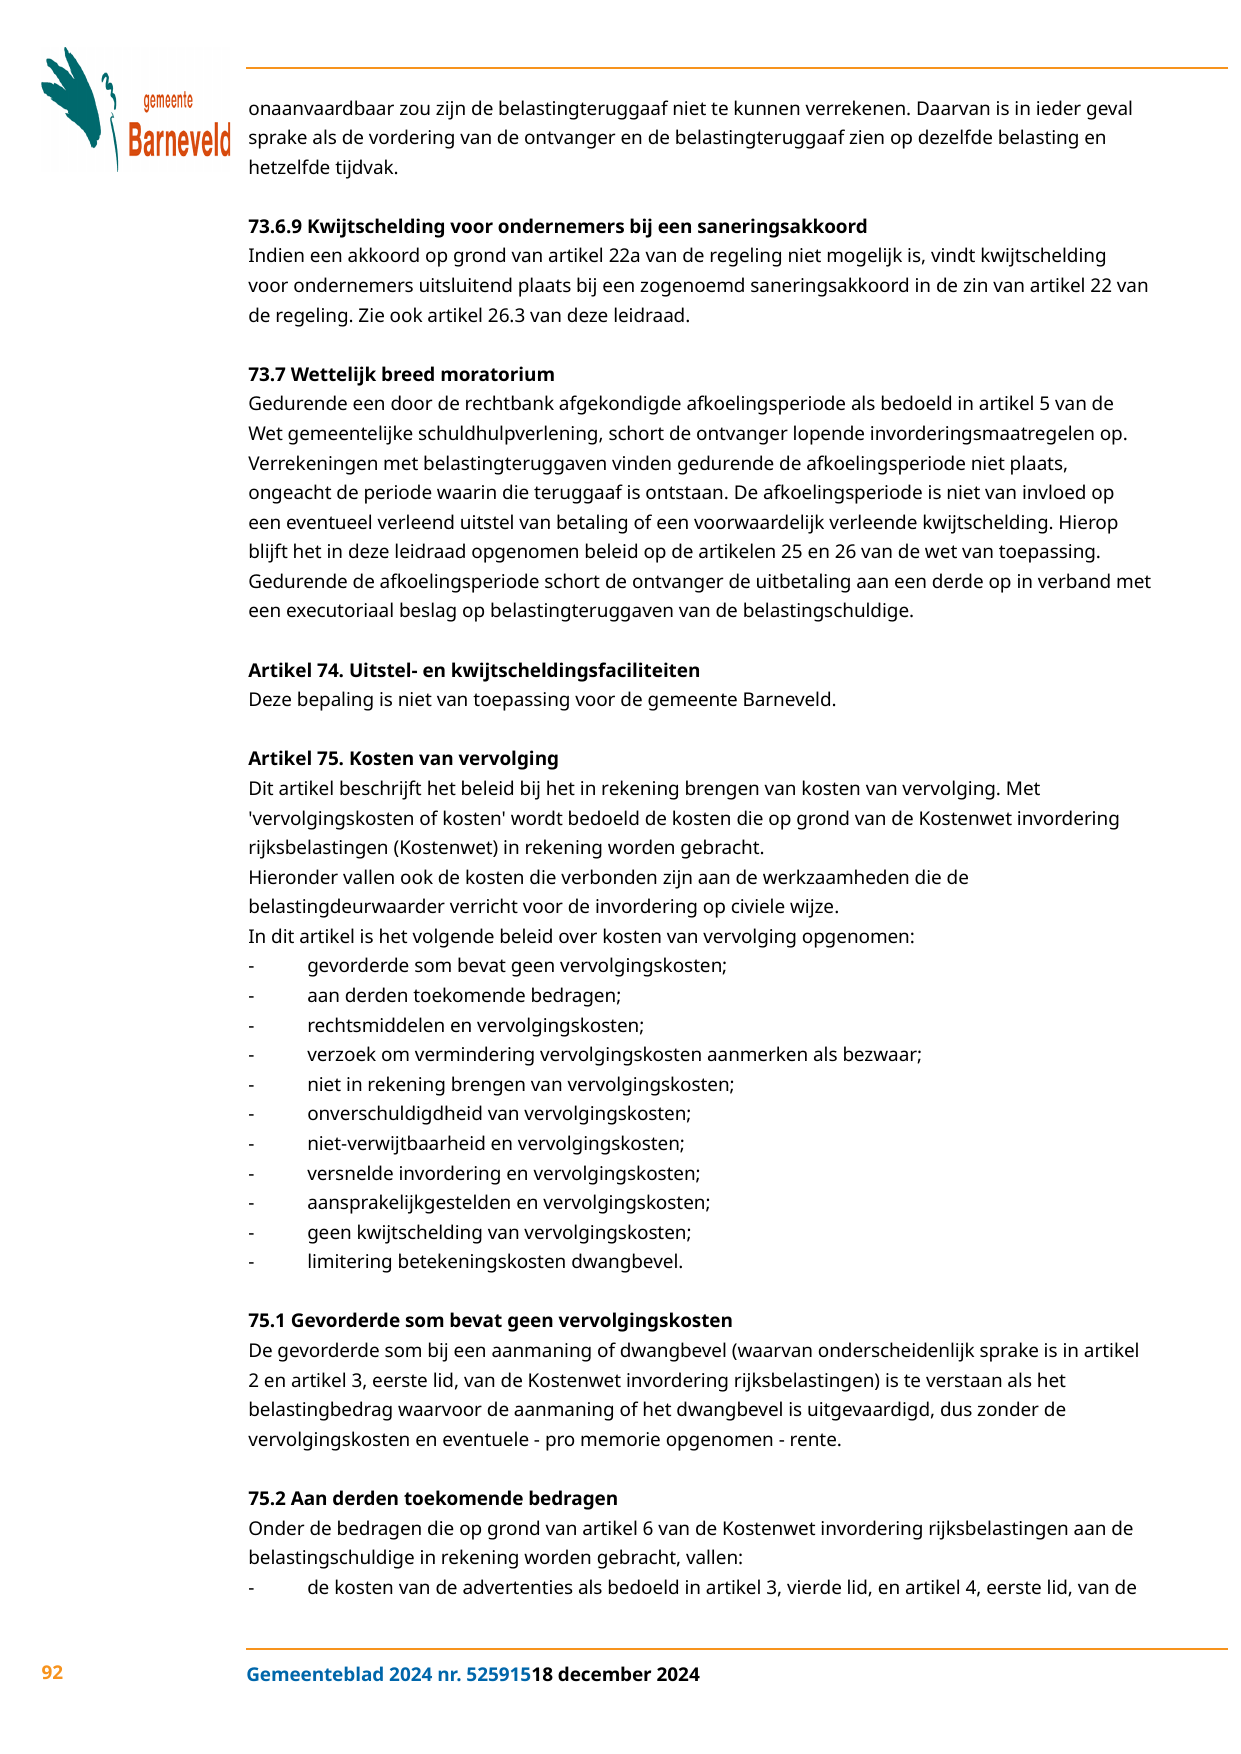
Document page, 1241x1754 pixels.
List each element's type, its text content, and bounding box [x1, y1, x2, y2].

text In dit artikel is het volgende beleid over kosten van vervolging opgenomen: [248, 923, 1152, 949]
list limitering betekeningskosten dwangbevel. [248, 1248, 1152, 1274]
list gevorderde som bevat geen vervolgingskosten; [248, 953, 1152, 978]
text Indien een akkoord op grond van artikel 22a van de regeling niet mogelijk is, vindt kwijtschelding voor ondernemers uitsluitend plaats bij een zogenoemd saneringsakkoord in de zin van artikel 22 van de regeling. Zie ook artikel 26.3 van deze leidraad. [248, 243, 1152, 328]
list onverschuldigdheid van vervolgingskosten; [248, 1101, 1152, 1126]
list verzoek om vermindering vervolgingskosten aanmerken als bezwaar; [248, 1041, 1152, 1067]
text onaanvaardbaar zou zijn de belastingteruggaaf niet te kunnen verrekenen. Daarvan is in ieder geval sprake als de vordering van de ontvanger en de belastingteruggaaf zien op dezelfde belasting en hetzelfde tijdvak. [248, 95, 1152, 180]
list versnelde invordering en vervolgingskosten; [248, 1160, 1152, 1186]
text Deze bepaling is niet van toepassing voor de gemeente Barneveld. [248, 686, 1152, 712]
text 75.2 Aan derden toekomende bedragen [248, 1485, 1152, 1511]
list aan derden toekomende bedragen; [248, 982, 1152, 1008]
text 73.6.9 Kwijtschelding voor ondernemers bij een saneringsakkoord [248, 213, 1152, 239]
list geen kwijtschelding van vervolgingskosten; [248, 1219, 1152, 1245]
list rechtsmiddelen en vervolgingskosten; [248, 1012, 1152, 1038]
text Gedurende een door de rechtbank afgekondigde afkoelingsperiode als bedoeld in artikel 5 van de Wet gemeentelijke schuldhulpverlening, schort de ontvanger lopende invorderingsmaatregelen op. Verrekeningen met belastingteruggaven vinden gedurende de afkoelingsperiode niet plaats, ongeacht de periode waarin die teruggaaf is ontstaan. De afkoelingsperiode is niet van invloed op een eventueel verleend uitstel van betaling of een voorwaardelijk verleende kwijtschelding. Hierop blijft het in deze leidraad opgenomen beleid op de artikelen 25 en 26 van de wet van toepassing. Gedurende de afkoelingsperiode schort de ontvanger de uitbetaling aan een derde op in verband met een executoriaal beslag op belastingteruggaven van de belastingschuldige. [248, 391, 1152, 623]
text Artikel 74. Uitstel- en kwijtscheldingsfaciliteiten [248, 657, 1152, 683]
text Dit artikel beschrijft het beleid bij het in rekening brengen van kosten van vervolging. Met 'vervolgingskosten of kosten' wordt bedoeld de kosten die op grond van de Kostenwet invordering rijksbelastingen (Kostenwet) in rekening worden gebracht. [248, 775, 1152, 860]
list niet-verwijtbaarheid en vervolgingskosten; [248, 1130, 1152, 1156]
list niet in rekening brengen van vervolgingskosten; [248, 1071, 1152, 1097]
text 75.1 Gevorderde som bevat geen vervolgingskosten [248, 1308, 1152, 1333]
list de kosten van de advertenties als bedoeld in artikel 3, vierde lid, en artikel 4, eerste lid, van de [248, 1574, 1152, 1600]
text Artikel 75. Kosten van vervolging [248, 746, 1152, 771]
text Onder de bedragen die op grond van artikel 6 van de Kostenwet invordering rijksbelastingen aan de belastingschuldige in rekening worden gebracht, vallen: [248, 1515, 1152, 1570]
text 73.7 Wettelijk breed moratorium [248, 361, 1152, 387]
list aansprakelijkgestelden en vervolgingskosten; [248, 1189, 1152, 1215]
text Hieronder vallen ook de kosten die verbonden zijn aan de werkzaamheden die de belastingdeurwaarder verricht voor de invordering op civiele wijze. [248, 864, 1152, 919]
text De gevorderde som bij een aanmaning of dwangbevel (waarvan onderscheidenlijk sprake is in artikel 2 en artikel 3, eerste lid, van de Kostenwet invordering rijksbelastingen) is te verstaan als het belastingbedrag waarvoor de aanmaning of het dwangbevel is uitgevaardigd, dus zonder de vervolgingskosten en eventuele - pro memorie opgenomen - rente. [248, 1337, 1152, 1452]
picture [41, 47, 231, 172]
